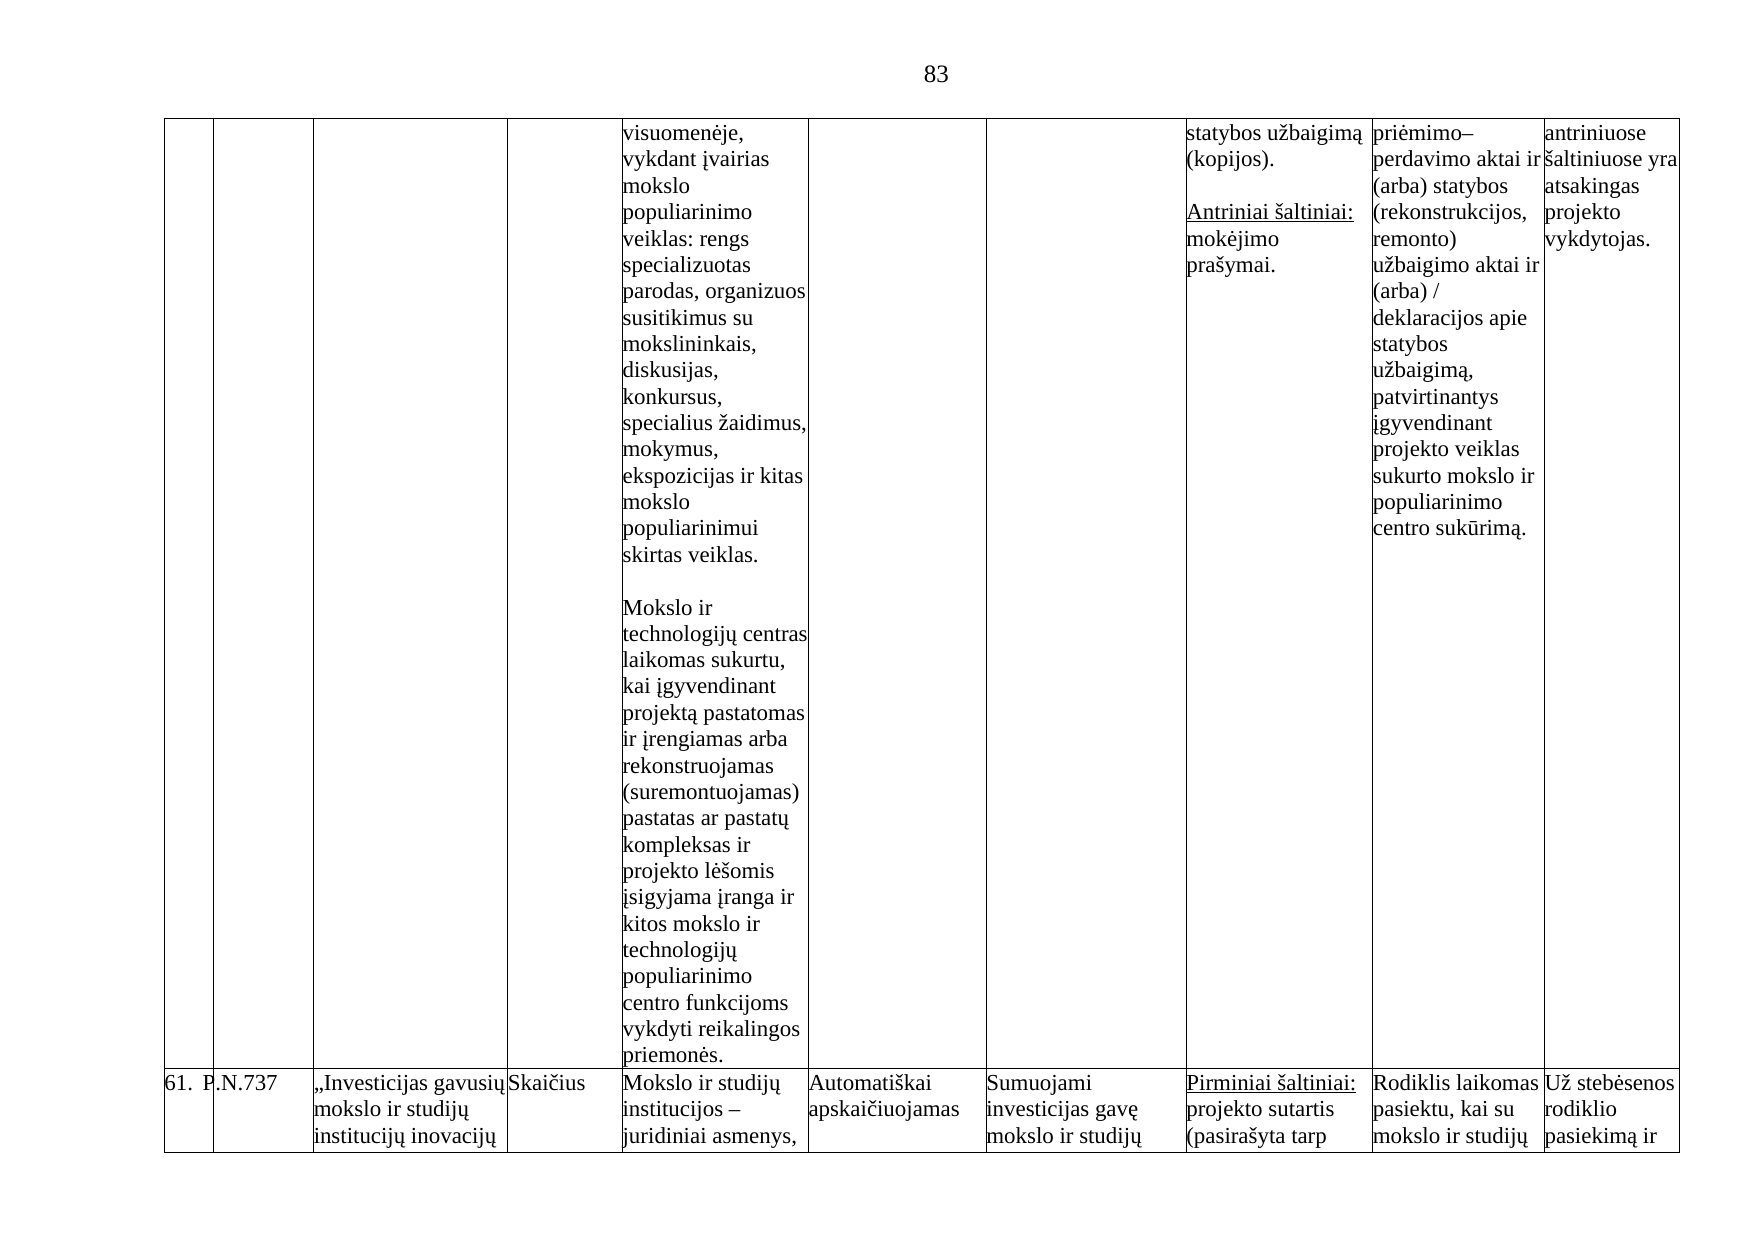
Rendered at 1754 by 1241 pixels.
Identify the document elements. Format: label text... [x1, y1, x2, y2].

table_cell visuomenėje, vykdant įvairias mokslo populiarinimo veiklas: rengs specializuotas parodas, organizuos susitikimus su mokslininkais, diskusijas, konkursus, specialius žaidimus, mokymus, ekspozicijas ir kitas mokslo populiarinimui skirtas veiklas. Mokslo ir technologijų centras laikomas sukurtu, kai įgyvendinant projektą pastatomas ir įrengiamas arba rekonstruojamas (suremontuojamas) pastatas ar pastatų kompleksas ir projekto lėšomis įsigyjama įranga ir kitos mokslo ir technologijų populiarinimo centro funkcijoms vykdyti reikalingos priemonės. [623, 119, 808, 1068]
table_cell [987, 119, 1186, 1068]
table_cell [508, 119, 622, 1068]
table_cell [314, 119, 507, 1068]
table_cell Sumuojami investicijas gavę mokslo ir studijų [987, 1069, 1186, 1152]
table_cell Skaičius [508, 1069, 622, 1152]
table_cell [165, 119, 213, 1068]
table_cell Rodiklis laikomas pasiektu, kai su mokslo ir studijų [1373, 1069, 1544, 1152]
table_cell Mokslo ir studijų institucijos – juridiniai asmenys, [623, 1069, 808, 1152]
table_cell priėmimo–perdavimo aktai ir (arba) statybos (rekonstrukcijos, remonto) užbaigimo aktai ir (arba) / deklaracijos apie statybos užbaigimą, patvirtinantys įgyvendinant projekto veiklas sukurto mokslo ir populiarinimo centro sukūrimą. [1373, 119, 1544, 1068]
table_cell Pirminiai šaltiniai: projekto sutartis (pasirašyta tarp [1187, 1069, 1372, 1152]
table_cell P.N.737 [214, 1069, 313, 1152]
table_cell statybos užbaigimą (kopijos). Antriniai šaltiniai: mokėjimo prašymai. [1187, 119, 1372, 1068]
table_cell [214, 119, 313, 1068]
table_cell Už stebėsenos rodiklio pasiekimą ir [1545, 1069, 1679, 1152]
table_cell antriniuose šaltiniuose yra atsakingas projekto vykdytojas. [1545, 119, 1679, 1068]
table_cell Automatiškai apskaičiuojamas [809, 1069, 986, 1152]
table_cell [809, 119, 986, 1068]
table_cell 61. [165, 1069, 213, 1152]
table_cell „Investicijas gavusių mokslo ir studijų institucijų inovacijų [314, 1069, 507, 1152]
